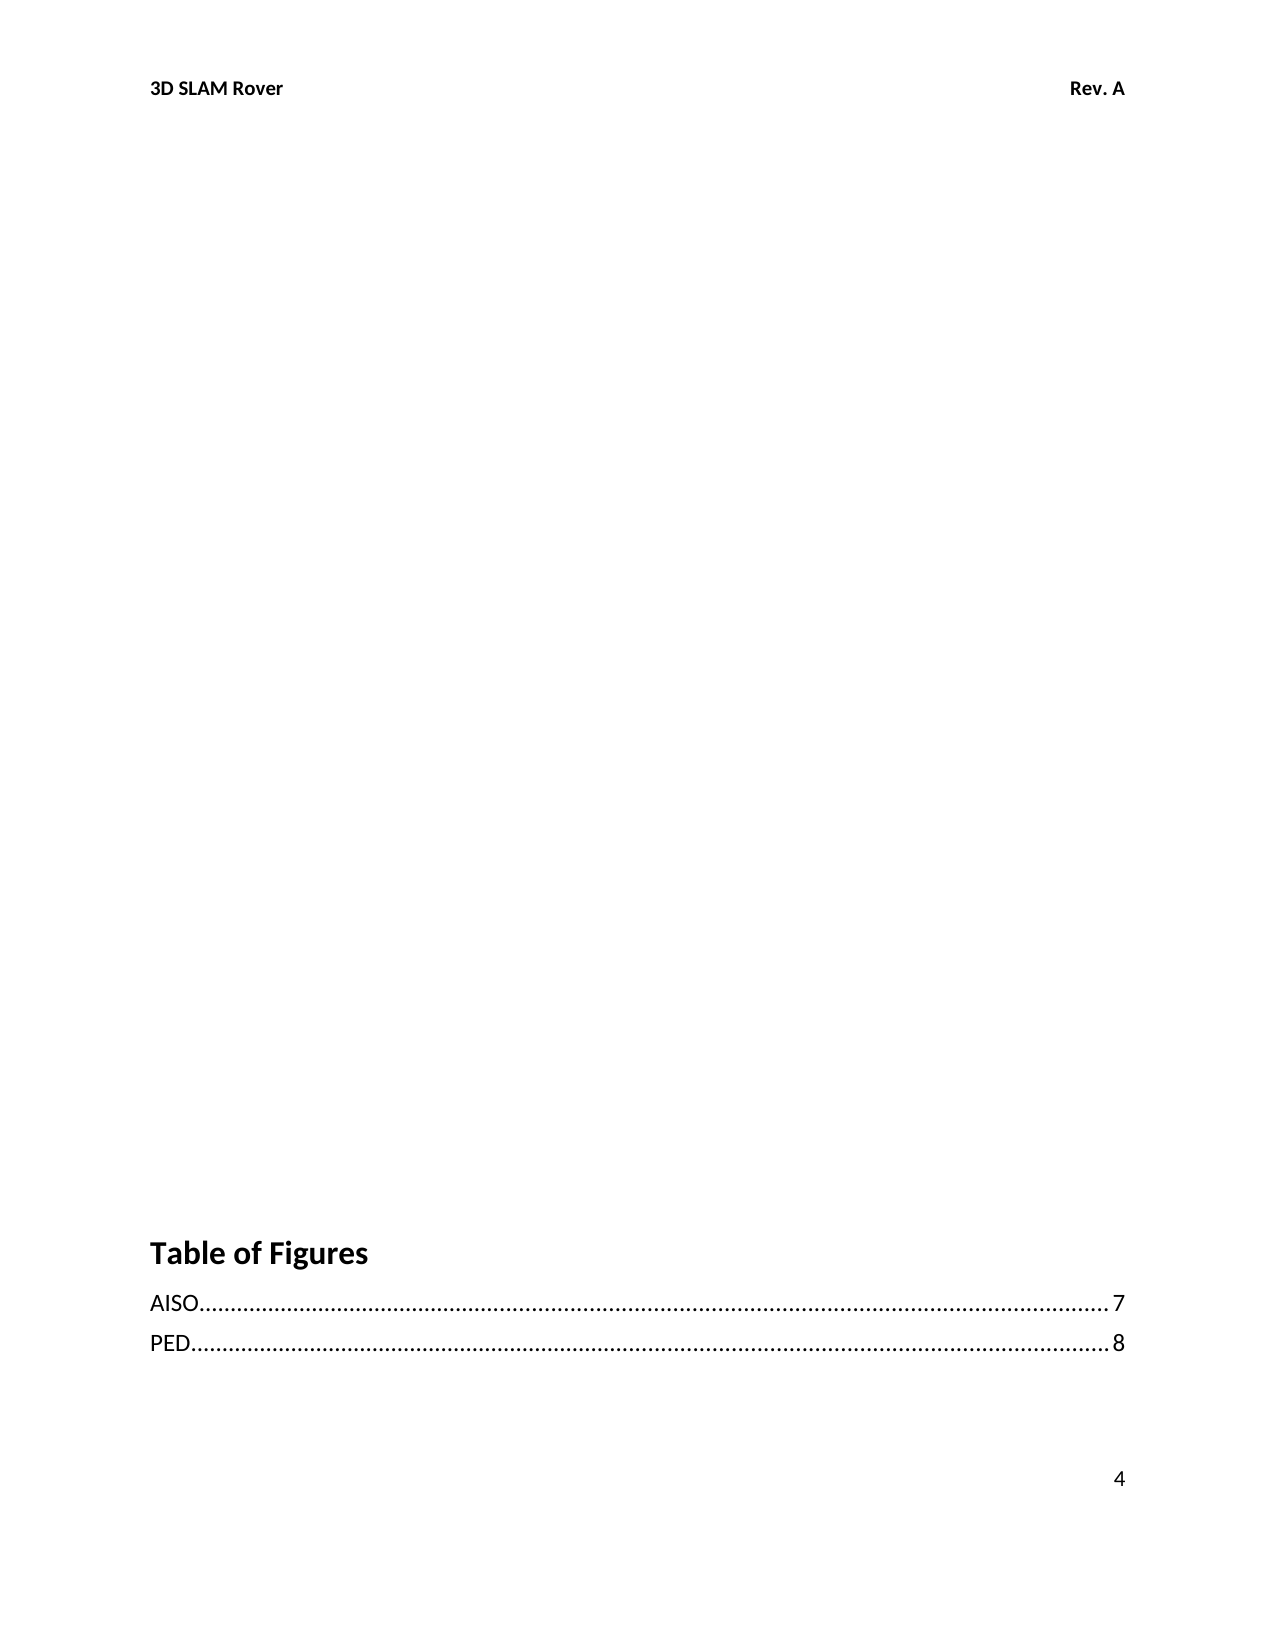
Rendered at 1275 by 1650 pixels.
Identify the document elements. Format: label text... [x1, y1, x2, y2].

subtitle Table of Figures [150, 1232, 1125, 1273]
text AISO 7 [150, 1287, 1125, 1318]
text PED 8 [150, 1327, 1125, 1358]
